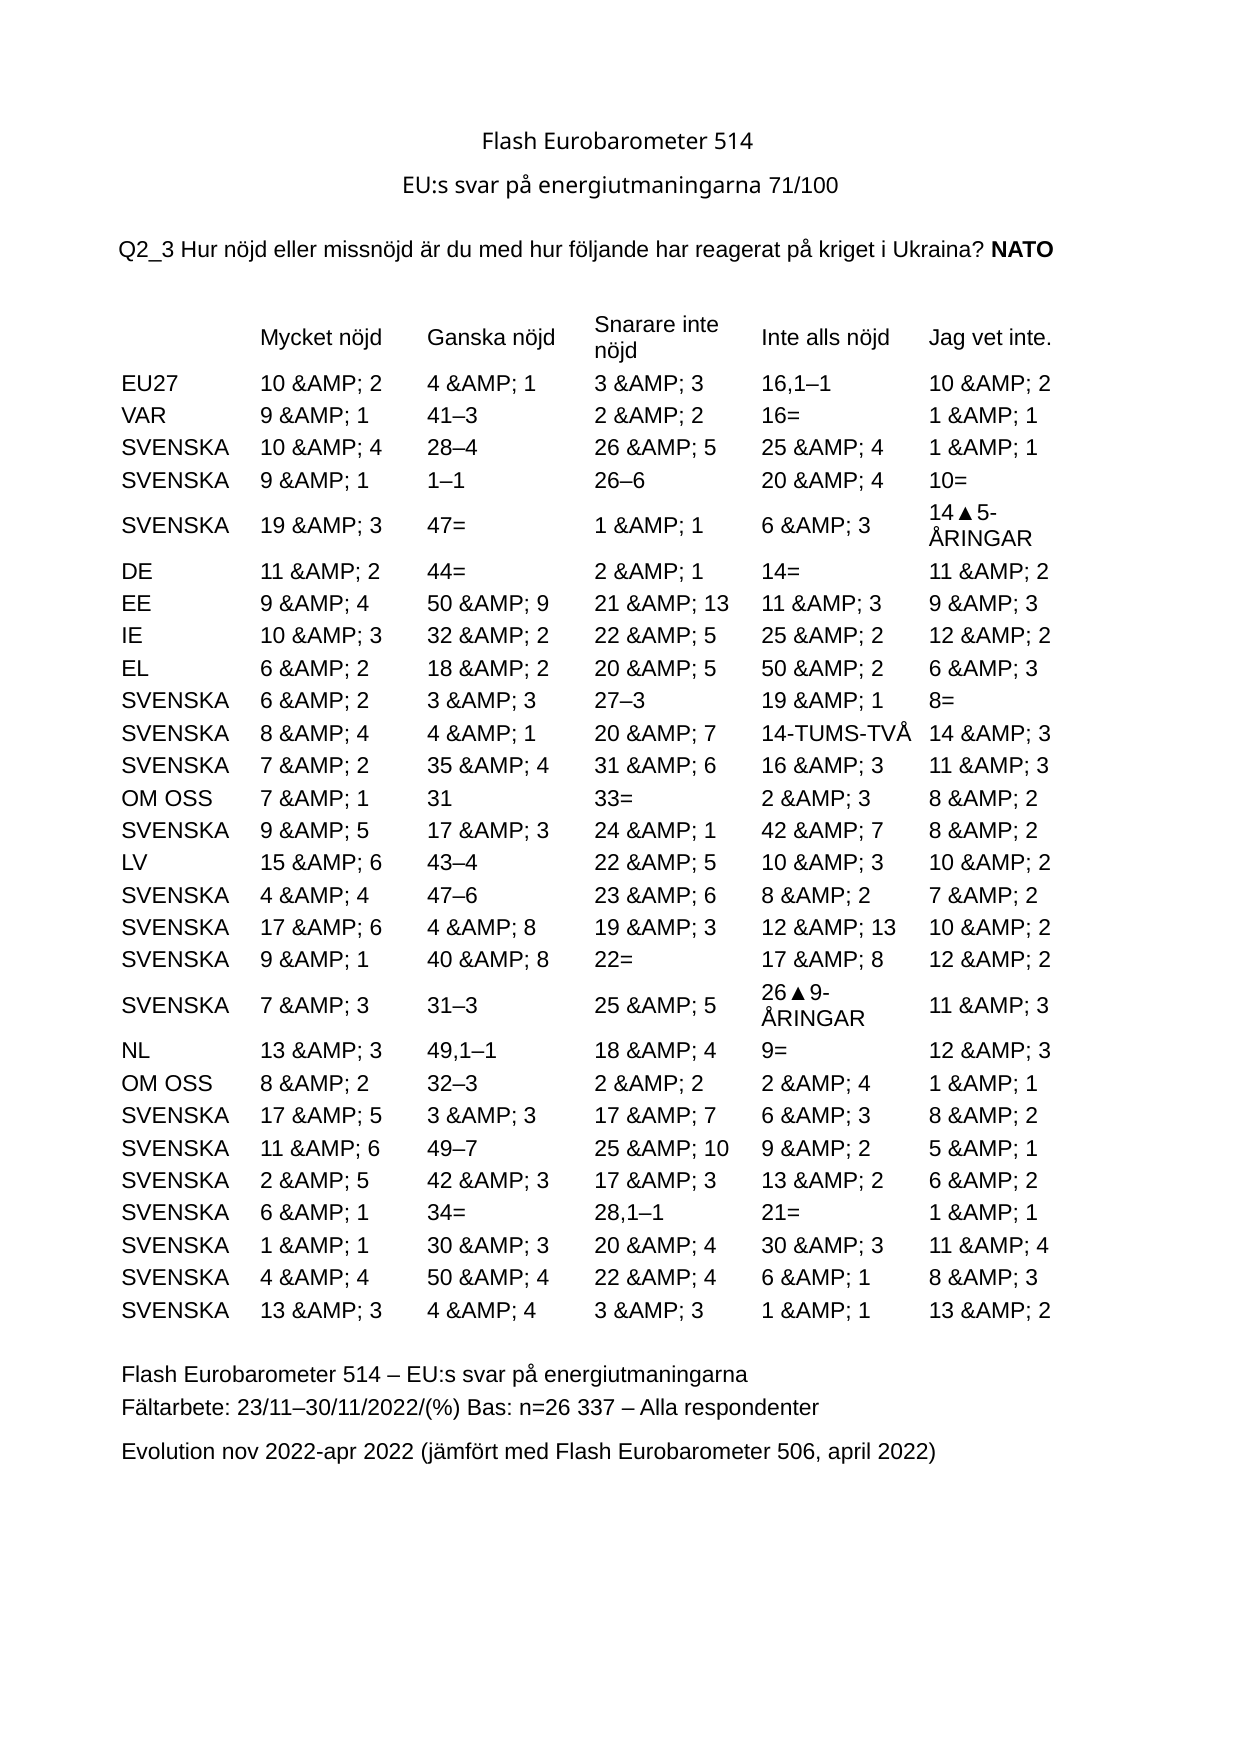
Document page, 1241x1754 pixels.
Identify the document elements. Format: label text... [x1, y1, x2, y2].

table_cell 26▲9-ÅRINGAR [758, 976, 926, 1034]
table_cell 42 &AMP; 7 [758, 814, 926, 846]
table_cell 8 &AMP; 2 [257, 1067, 424, 1099]
table_cell 13 &AMP; 2 [758, 1164, 926, 1196]
table_cell 49,1–1 [424, 1034, 591, 1067]
table_cell 50 &AMP; 4 [424, 1261, 591, 1293]
table_cell 10= [926, 464, 1093, 496]
table_cell 10 &AMP; 4 [257, 431, 424, 464]
table_cell 25 &AMP; 2 [758, 620, 926, 652]
table_cell VAR [118, 399, 257, 431]
table_cell SVENSKA [118, 976, 257, 1034]
table_cell NL [118, 1034, 257, 1067]
table_cell 11 &AMP; 2 [257, 555, 424, 587]
table_header Jag vet inte. [926, 308, 1093, 367]
table_cell [118, 1326, 257, 1358]
table_cell 40 &AMP; 8 [424, 944, 591, 976]
table_cell 6 &AMP; 2 [257, 684, 424, 717]
table_cell 4 &AMP; 1 [424, 367, 591, 399]
table_cell 12 &AMP; 2 [926, 944, 1093, 976]
table_cell SVENSKA [118, 911, 257, 943]
table_cell SVENSKA [118, 1132, 257, 1164]
table_cell 3 &AMP; 3 [591, 367, 758, 399]
table_cell 4 &AMP; 4 [424, 1294, 591, 1326]
table_cell [926, 1326, 1093, 1358]
table_cell 24 &AMP; 1 [591, 814, 758, 846]
table_cell 13 &AMP; 3 [257, 1294, 424, 1326]
table_cell 19 &AMP; 3 [257, 496, 424, 555]
table_cell 11 &AMP; 3 [926, 749, 1093, 781]
table_cell 15 &AMP; 6 [257, 846, 424, 879]
table_cell 9 &AMP; 1 [257, 944, 424, 976]
table_cell 18 &AMP; 2 [424, 652, 591, 684]
table_cell 4 &AMP; 4 [257, 1261, 424, 1293]
table_cell 32 &AMP; 2 [424, 620, 591, 652]
table_cell 9 &AMP; 1 [257, 464, 424, 496]
table_cell 20 &AMP; 4 [758, 464, 926, 496]
table_cell 20 &AMP; 4 [591, 1229, 758, 1261]
table_cell 25 &AMP; 10 [591, 1132, 758, 1164]
table_header Mycket nöjd [257, 308, 424, 367]
table_cell 12 &AMP; 3 [926, 1034, 1093, 1067]
table_cell 8 &AMP; 4 [257, 717, 424, 749]
table_cell 32–3 [424, 1067, 591, 1099]
table_cell 21= [758, 1196, 926, 1229]
table_cell 13 &AMP; 3 [257, 1034, 424, 1067]
table_cell 3 &AMP; 3 [424, 684, 591, 717]
table_cell 1–1 [424, 464, 591, 496]
table_cell 22 &AMP; 5 [591, 846, 758, 879]
table_header Inte alls nöjd [758, 308, 926, 367]
table_cell 19 &AMP; 1 [758, 684, 926, 717]
table_cell 1 &AMP; 1 [591, 496, 758, 555]
table_cell 1 &AMP; 1 [926, 1067, 1093, 1099]
table_cell 9 &AMP; 2 [758, 1132, 926, 1164]
table_cell 10 &AMP; 2 [926, 367, 1093, 399]
table_cell SVENSKA [118, 749, 257, 781]
table_cell SVENSKA [118, 684, 257, 717]
table_cell 19 &AMP; 3 [591, 911, 758, 943]
table_cell 10 &AMP; 2 [926, 911, 1093, 943]
table_cell 14= [758, 555, 926, 587]
table_cell 22 &AMP; 5 [591, 620, 758, 652]
table_cell 4 &AMP; 4 [257, 879, 424, 911]
table_cell SVENSKA [118, 431, 257, 464]
table_cell 17 &AMP; 7 [591, 1099, 758, 1132]
table_cell 3 &AMP; 3 [424, 1099, 591, 1132]
table_cell 30 &AMP; 3 [758, 1229, 926, 1261]
table_cell 8 &AMP; 2 [926, 781, 1093, 814]
table_cell 50 &AMP; 9 [424, 587, 591, 619]
table_cell 47–6 [424, 879, 591, 911]
table_cell SVENSKA [118, 1294, 257, 1326]
table_cell 31–3 [424, 976, 591, 1034]
table_cell 12 &AMP; 13 [758, 911, 926, 943]
table_cell 14-TUMS-TVÅ [758, 717, 926, 749]
table_header Snarare inte nöjd [591, 308, 758, 367]
table_cell 13 &AMP; 2 [926, 1294, 1093, 1326]
table_cell 42 &AMP; 3 [424, 1164, 591, 1196]
table_cell 17 &AMP; 3 [591, 1164, 758, 1196]
table_cell EE [118, 587, 257, 619]
table_cell 1 &AMP; 1 [926, 431, 1093, 464]
table_cell 6 &AMP; 1 [758, 1261, 926, 1293]
table_cell 20 &AMP; 7 [591, 717, 758, 749]
table_cell 18 &AMP; 4 [591, 1034, 758, 1067]
table_cell 16,1–1 [758, 367, 926, 399]
table_cell 16 &AMP; 3 [758, 749, 926, 781]
table_cell SVENSKA [118, 496, 257, 555]
table_cell 1 &AMP; 1 [257, 1229, 424, 1261]
table_cell 7 &AMP; 3 [257, 976, 424, 1034]
table_cell DE [118, 555, 257, 587]
table_cell SVENSKA [118, 1164, 257, 1196]
table_cell 33= [591, 781, 758, 814]
table_cell 7 &AMP; 2 [926, 879, 1093, 911]
table_cell 10 &AMP; 3 [257, 620, 424, 652]
table_cell 1 &AMP; 1 [926, 1196, 1093, 1229]
table_cell EL [118, 652, 257, 684]
table_cell 6 &AMP; 3 [758, 1099, 926, 1132]
table_cell 10 &AMP; 2 [926, 846, 1093, 879]
table_cell 9 &AMP; 3 [926, 587, 1093, 619]
table_cell 8= [926, 684, 1093, 717]
table_cell 2 &AMP; 1 [591, 555, 758, 587]
table_cell 23 &AMP; 6 [591, 879, 758, 911]
table_cell SVENSKA [118, 1229, 257, 1261]
table_cell [591, 1326, 758, 1358]
table_cell 7 &AMP; 1 [257, 781, 424, 814]
table_cell 6 &AMP; 2 [926, 1164, 1093, 1196]
text Q2_3 Hur nöjd eller missnöjd är du med hur följande har reagerat på kriget i Ukraina? NATO [118, 236, 1122, 262]
table_cell 2 &AMP; 5 [257, 1164, 424, 1196]
table_cell 8 &AMP; 2 [926, 814, 1093, 846]
table_cell 30 &AMP; 3 [424, 1229, 591, 1261]
table_cell 11 &AMP; 4 [926, 1229, 1093, 1261]
table_cell 25 &AMP; 4 [758, 431, 926, 464]
table_cell 44= [424, 555, 591, 587]
table_cell 2 &AMP; 2 [591, 1067, 758, 1099]
table_cell LV [118, 846, 257, 879]
table_cell 9= [758, 1034, 926, 1067]
table_cell 4 &AMP; 1 [424, 717, 591, 749]
table_cell 22 &AMP; 4 [591, 1261, 758, 1293]
table_cell 6 &AMP; 2 [257, 652, 424, 684]
table_cell 31 &AMP; 6 [591, 749, 758, 781]
table_cell 41–3 [424, 399, 591, 431]
table_cell 10 &AMP; 2 [257, 367, 424, 399]
table_cell 9 &AMP; 5 [257, 814, 424, 846]
table_cell 27–3 [591, 684, 758, 717]
table_cell 16= [758, 399, 926, 431]
table_cell 1 &AMP; 1 [758, 1294, 926, 1326]
table_cell 28,1–1 [591, 1196, 758, 1229]
table_cell SVENSKA [118, 814, 257, 846]
table_cell Flash Eurobarometer 514 – EU:s svar på energiutmaningarna [118, 1358, 1093, 1391]
table_cell 34= [424, 1196, 591, 1229]
table_cell 26–6 [591, 464, 758, 496]
table_cell 14▲5-ÅRINGAR [926, 496, 1093, 555]
table_cell 43–4 [424, 846, 591, 879]
table_cell 4 &AMP; 8 [424, 911, 591, 943]
table_cell SVENSKA [118, 879, 257, 911]
table_cell 9 &AMP; 4 [257, 587, 424, 619]
table_cell SVENSKA [118, 464, 257, 496]
table_cell OM OSS [118, 1067, 257, 1099]
table_cell Evolution nov 2022-apr 2022 (jämfört med Flash Eurobarometer 506, april 2022) [118, 1423, 1093, 1479]
table_cell 20 &AMP; 5 [591, 652, 758, 684]
table_cell 31 [424, 781, 591, 814]
table_header [118, 308, 257, 367]
table_cell 6 &AMP; 3 [758, 496, 926, 555]
table_cell [424, 1326, 591, 1358]
table_cell [758, 1326, 926, 1358]
table_cell 8 &AMP; 2 [926, 1099, 1093, 1132]
table_cell 5 &AMP; 1 [926, 1132, 1093, 1164]
table_cell 10 &AMP; 3 [758, 846, 926, 879]
table_cell 11 &AMP; 3 [926, 976, 1093, 1034]
table_cell SVENSKA [118, 717, 257, 749]
table_cell IE [118, 620, 257, 652]
table_cell 17 &AMP; 5 [257, 1099, 424, 1132]
table_cell SVENSKA [118, 1261, 257, 1293]
table_cell 7 &AMP; 2 [257, 749, 424, 781]
table_cell 22= [591, 944, 758, 976]
table_cell SVENSKA [118, 1196, 257, 1229]
table_cell 17 &AMP; 8 [758, 944, 926, 976]
table_cell 3 &AMP; 3 [591, 1294, 758, 1326]
table_cell 2 &AMP; 2 [591, 399, 758, 431]
table_cell 9 &AMP; 1 [257, 399, 424, 431]
table_cell 35 &AMP; 4 [424, 749, 591, 781]
table_cell 25 &AMP; 5 [591, 976, 758, 1034]
table_cell 14 &AMP; 3 [926, 717, 1093, 749]
table_cell 2 &AMP; 4 [758, 1067, 926, 1099]
table_cell 50 &AMP; 2 [758, 652, 926, 684]
table_cell 11 &AMP; 2 [926, 555, 1093, 587]
table_cell Fältarbete: 23/11–30/11/2022/(%) Bas: n=26 337 – Alla respondenter [118, 1391, 1093, 1423]
table_cell OM OSS [118, 781, 257, 814]
table_cell 2 &AMP; 3 [758, 781, 926, 814]
table_cell 6 &AMP; 1 [257, 1196, 424, 1229]
table_cell 28–4 [424, 431, 591, 464]
table_cell 11 &AMP; 6 [257, 1132, 424, 1164]
table_cell SVENSKA [118, 944, 257, 976]
table_cell 49–7 [424, 1132, 591, 1164]
table_cell 1 &AMP; 1 [926, 399, 1093, 431]
table_cell 12 &AMP; 2 [926, 620, 1093, 652]
table_cell 21 &AMP; 13 [591, 587, 758, 619]
table_cell 17 &AMP; 3 [424, 814, 591, 846]
table_cell 8 &AMP; 2 [758, 879, 926, 911]
table_header Ganska nöjd [424, 308, 591, 367]
table_cell [257, 1326, 424, 1358]
table_cell 11 &AMP; 3 [758, 587, 926, 619]
table_cell 26 &AMP; 5 [591, 431, 758, 464]
table_cell 17 &AMP; 6 [257, 911, 424, 943]
table_cell 8 &AMP; 3 [926, 1261, 1093, 1293]
table_cell EU27 [118, 367, 257, 399]
table_cell 6 &AMP; 3 [926, 652, 1093, 684]
table_cell 47= [424, 496, 591, 555]
table_cell SVENSKA [118, 1099, 257, 1132]
